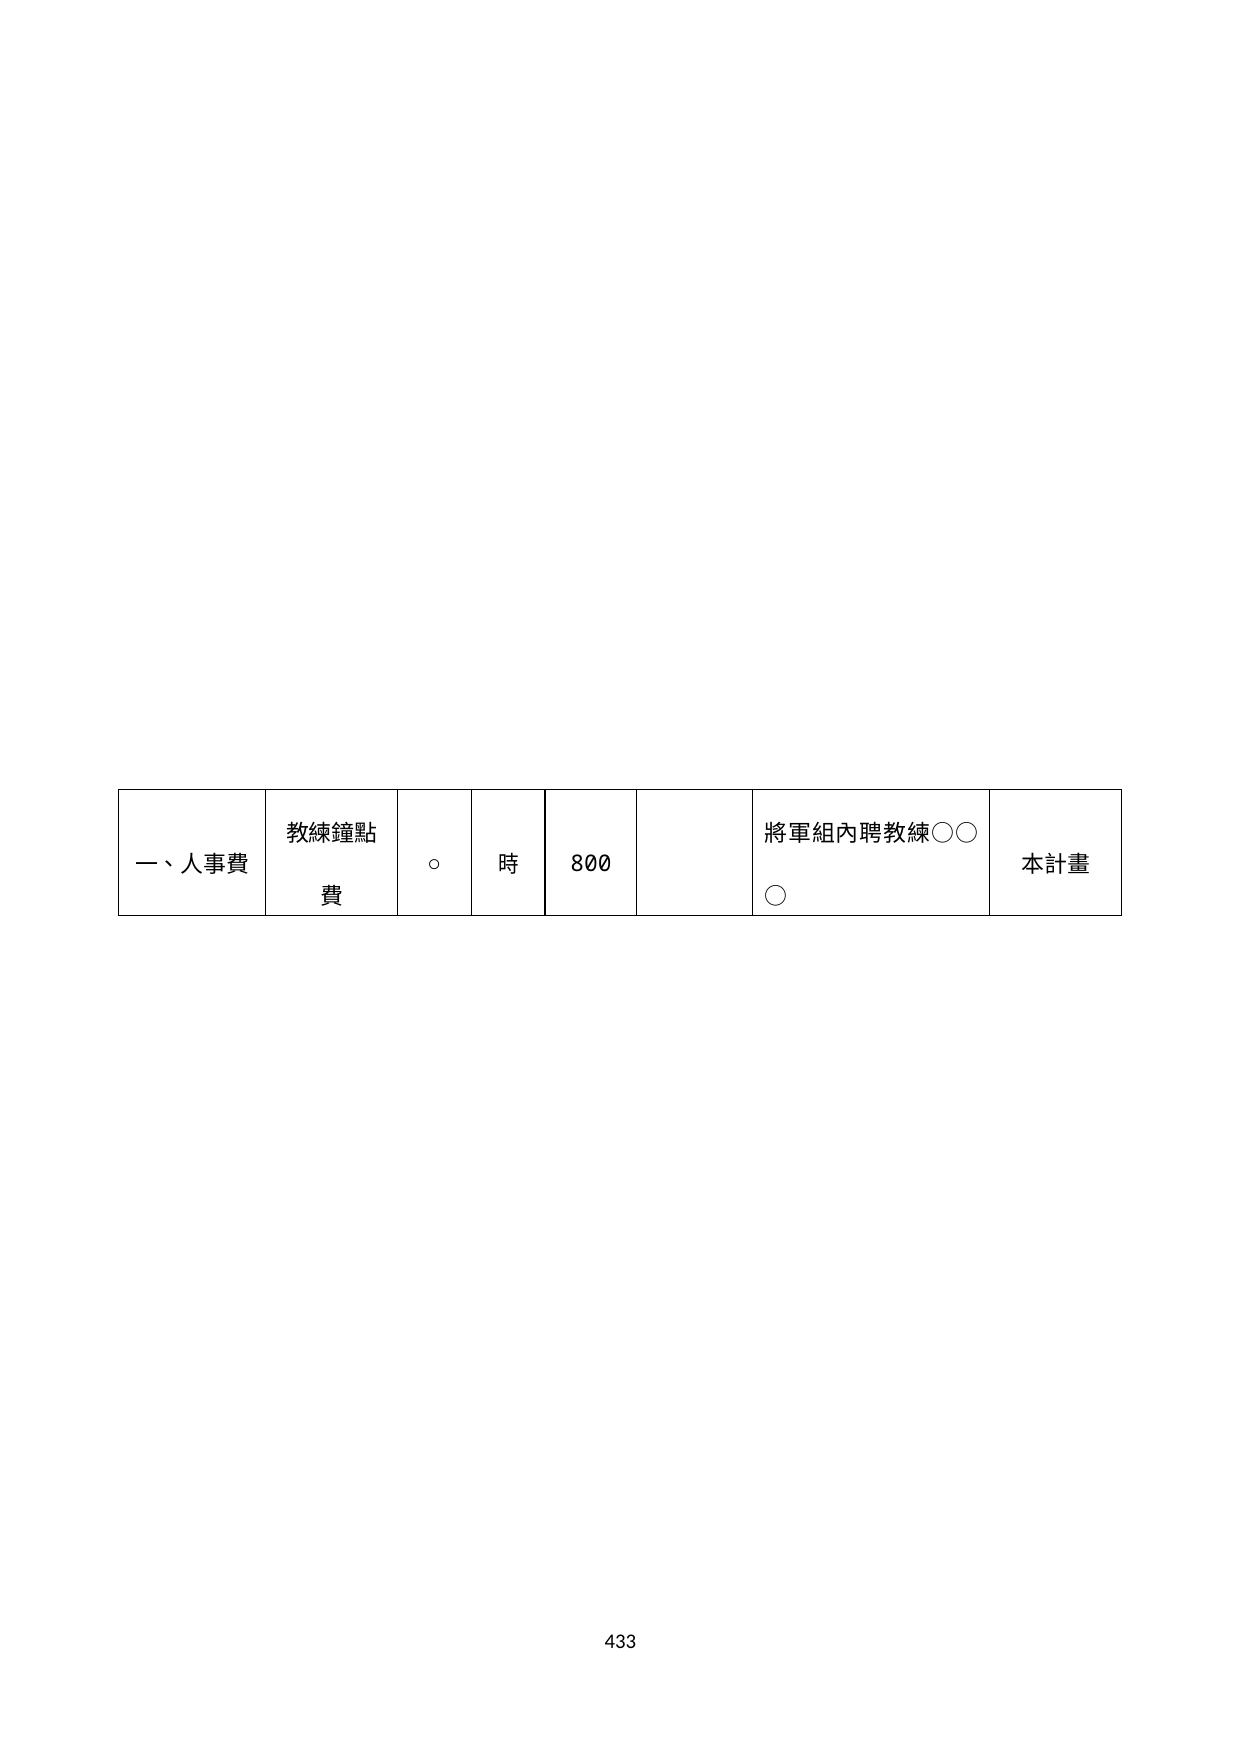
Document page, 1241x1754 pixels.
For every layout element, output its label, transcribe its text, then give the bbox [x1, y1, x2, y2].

table_cell 800 [546, 790, 636, 915]
table_cell 一、人事費 [119, 790, 265, 915]
table_cell 時 [472, 790, 544, 915]
table_cell 本計畫 [990, 790, 1121, 915]
table_cell ○ [398, 790, 471, 915]
table_cell 教練鐘點費 [266, 790, 397, 915]
table_cell [637, 790, 752, 915]
table_cell 將軍組內聘教練○○○ [753, 790, 989, 915]
